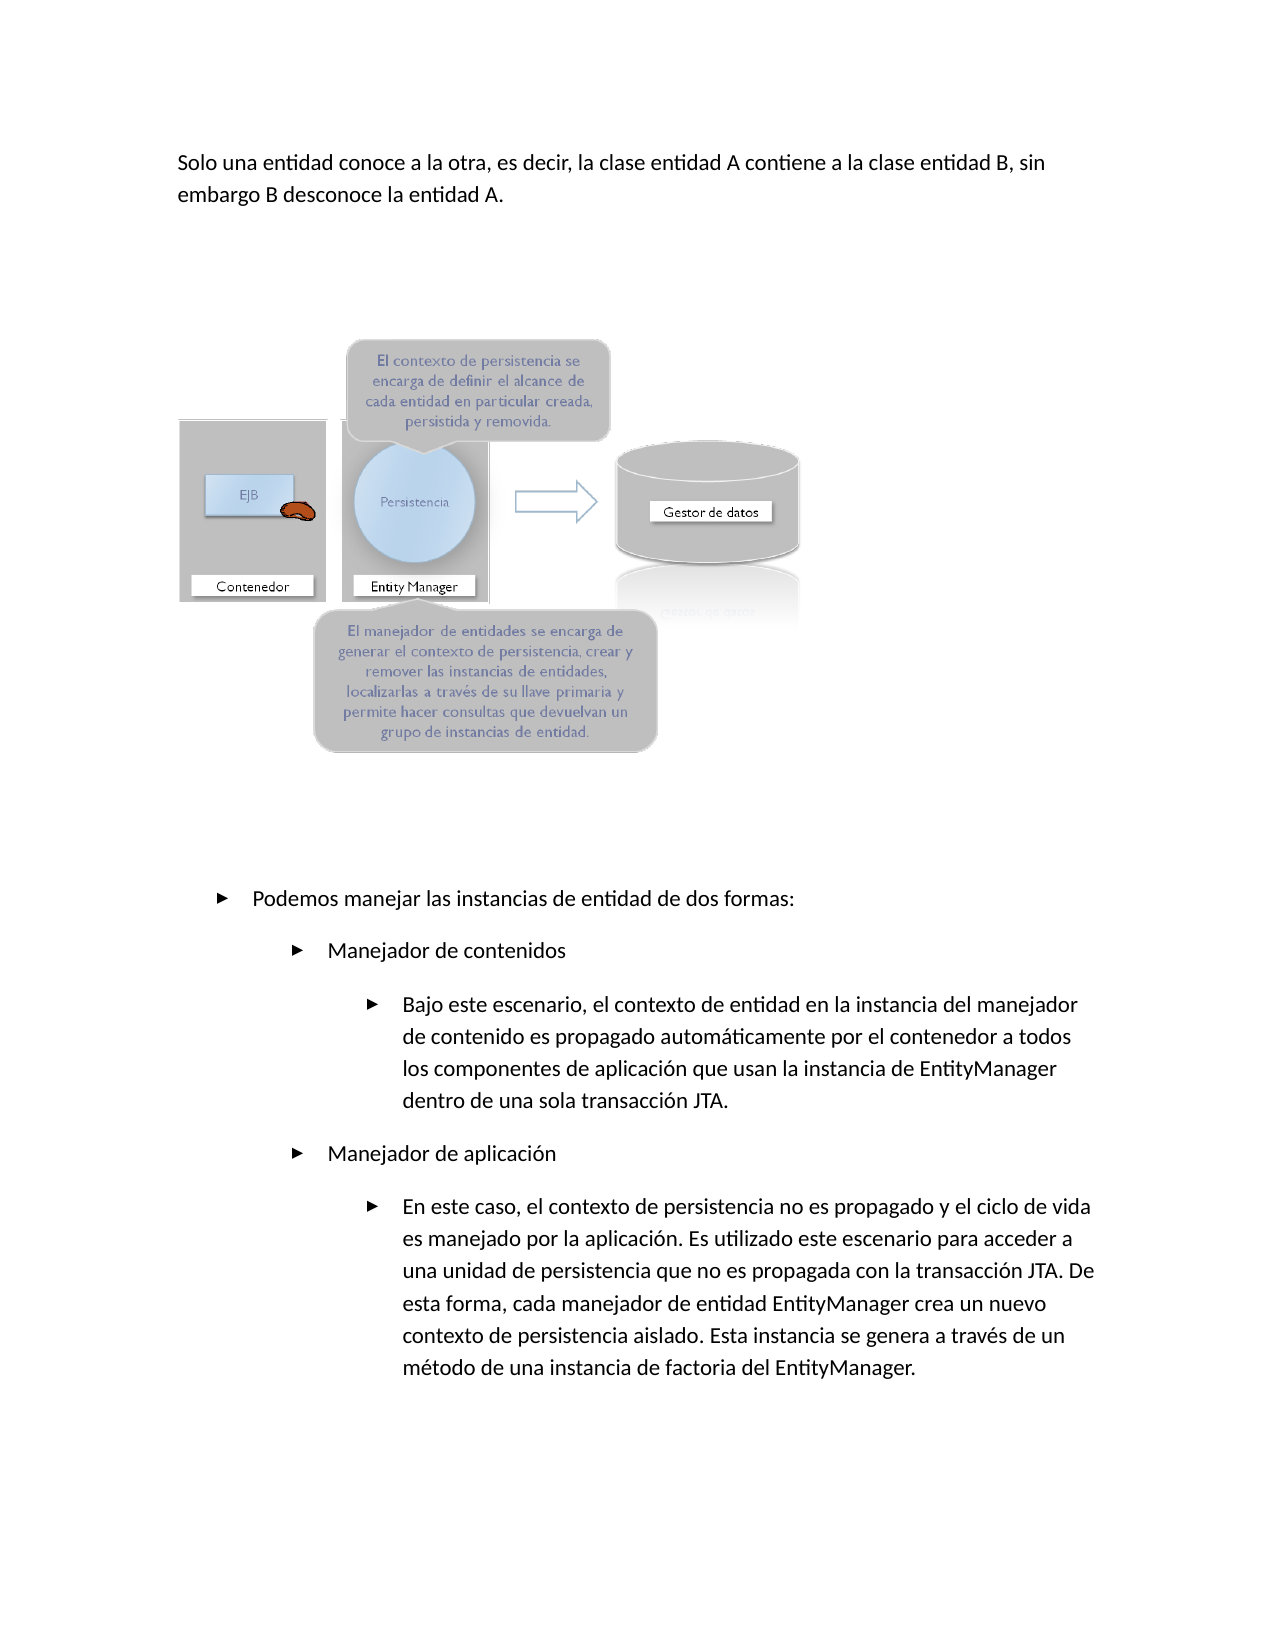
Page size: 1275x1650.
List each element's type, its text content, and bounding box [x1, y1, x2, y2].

list Manejador de contenidos [290, 937, 1098, 965]
list Podemos manejar las instancias de entidad de dos formas: [215, 884, 1098, 912]
list Bajo este escenario, el contexto de entidad en la instancia del manejador de contenido es propagado automáticamente por el contenedor a todos los componentes de aplicación que usan la instancia de EntityManager dentro de una sola transacción JTA. [365, 990, 1098, 1114]
list En este caso, el contexto de persistencia no es propagado y el ciclo de vida es manejado por la aplicación. Es utilizado este escenario para acceder a una unidad de persistencia que no es propagada con la transacción JTA. De esta forma, cada manejador de entidad EntityManager crea un nuevo contexto de persistencia aislado. Esta instancia se genera a través de un método de una instancia de factoria del EntityManager. [365, 1192, 1098, 1381]
text Solo una entidad conoce a la otra, es decir, la clase entidad A contiene a la clase entidad B, sin embargo B desconoce la entidad A. [177, 148, 1098, 208]
picture [177, 338, 804, 753]
list Manejador de aplicación [290, 1139, 1098, 1167]
